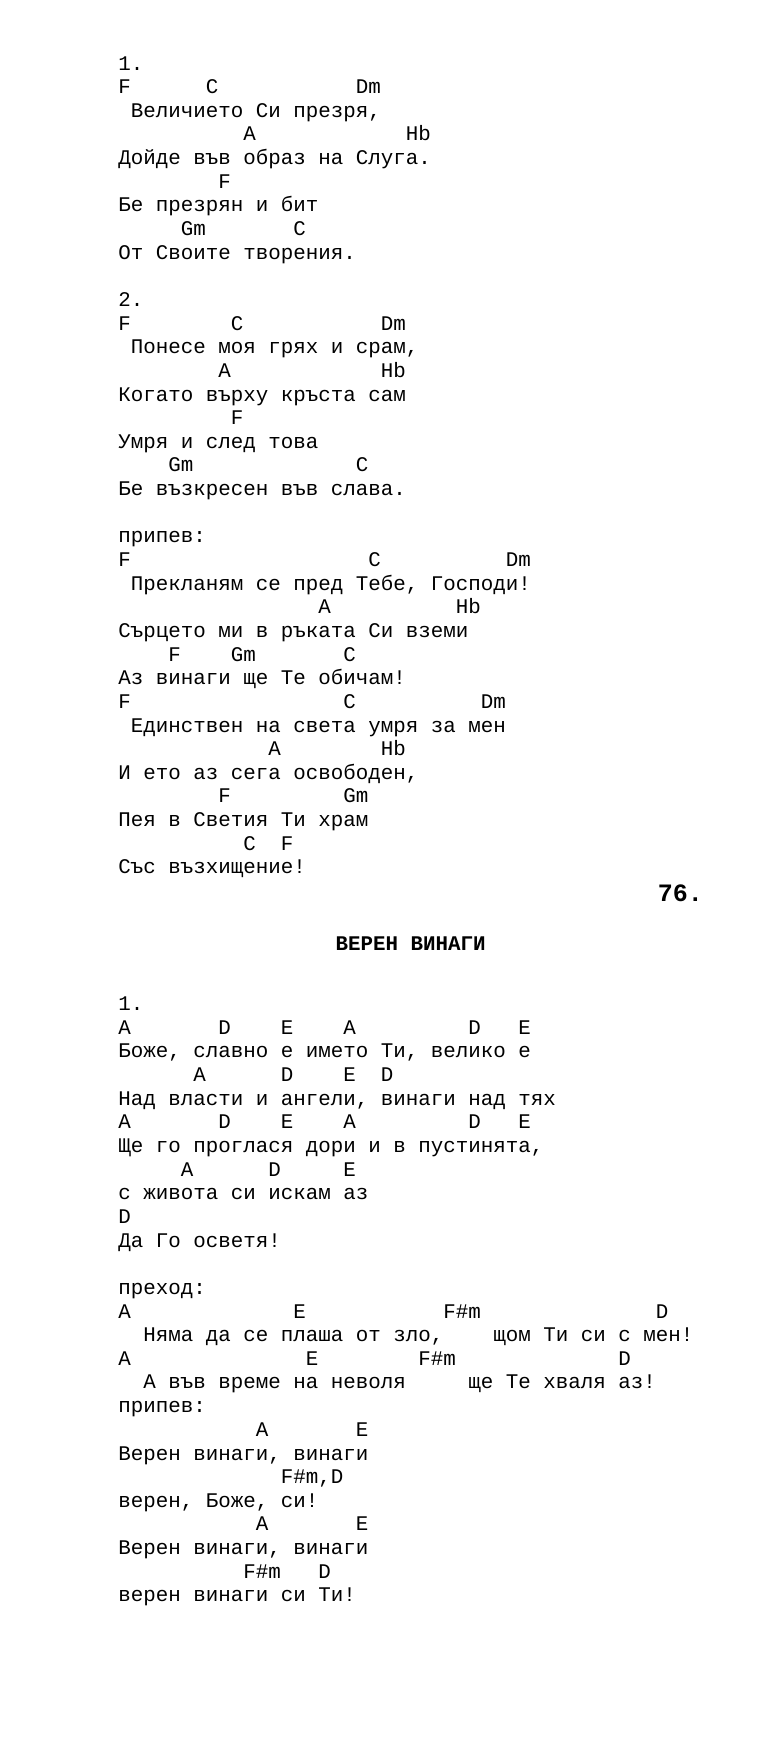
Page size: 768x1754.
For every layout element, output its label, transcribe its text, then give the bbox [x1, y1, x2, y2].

text Аз винаги ще Те обичам! [118, 667, 702, 691]
subtitle ВЕРЕН ВИНАГИ [118, 933, 702, 957]
text Над власти и ангели, винаги над тях [118, 1088, 702, 1111]
text с живота си искам аз [118, 1182, 702, 1206]
text Сърцето ми в ръката Си вземи [118, 620, 702, 644]
text F Gm C [118, 644, 702, 667]
text A Hb [118, 360, 702, 383]
text A E F#m D [118, 1301, 702, 1324]
text Понесе моя грях и срам, [118, 336, 702, 360]
text Няма да се плаша от зло, щом Ти си с мен! [118, 1324, 702, 1348]
text От Своите творения. [118, 242, 702, 265]
text D [118, 1206, 702, 1230]
text Величието Си презря, [118, 100, 702, 123]
text F C Dm [118, 313, 702, 336]
text A E [118, 1419, 702, 1442]
text Gm C [118, 218, 702, 242]
text 2. [118, 289, 702, 313]
text 1. [118, 52, 702, 76]
text F Gm [118, 786, 702, 809]
text Верен винаги, винаги [118, 1442, 702, 1466]
text припев: [118, 1395, 702, 1419]
text Верен винаги, винаги [118, 1537, 702, 1561]
text A E [118, 1513, 702, 1537]
text Gm C [118, 454, 702, 478]
text A E F#m D [118, 1348, 702, 1372]
text верен винаги си Ти! [118, 1584, 702, 1608]
text Умря и след това [118, 431, 702, 454]
text Боже, славно е името Ти, велико е [118, 1041, 702, 1064]
text Със възхищение! [118, 856, 702, 880]
text Прекланям се пред Тебе, Господи! [118, 573, 702, 596]
text F C Dm [118, 76, 702, 100]
text A D E [118, 1159, 702, 1182]
text F#m,D [118, 1466, 702, 1490]
text Бе възкресен във слава. [118, 478, 702, 502]
text припев: [118, 525, 702, 549]
text A Hb [118, 596, 702, 620]
text A D E A D E [118, 1017, 702, 1041]
text F C Dm [118, 691, 702, 714]
text F C Dm [118, 549, 702, 573]
text Бе презрян и бит [118, 194, 702, 218]
text А във време на неволя ще Те хваля аз! [118, 1372, 702, 1395]
text И ето аз сега освободен, [118, 762, 702, 786]
text C F [118, 833, 702, 856]
text Дойде във образ на Слуга. [118, 147, 702, 171]
text Ще го проглася дори и в пустинята, [118, 1135, 702, 1159]
text F#m D [118, 1561, 702, 1584]
text Да Го осветя! [118, 1230, 702, 1253]
text верен, Боже, си! [118, 1490, 702, 1513]
text F [118, 407, 702, 431]
text A Hb [118, 738, 702, 762]
text Пея в Светия Ти храм [118, 809, 702, 833]
text 1. [118, 993, 702, 1017]
text A D E A D E [118, 1111, 702, 1135]
text преход: [118, 1277, 702, 1301]
text A D E D [118, 1064, 702, 1088]
text Когато върху кръста сам [118, 383, 702, 407]
text Единствен на света умря за мен [118, 714, 702, 738]
text A Hb [118, 123, 702, 147]
text F [118, 171, 702, 194]
